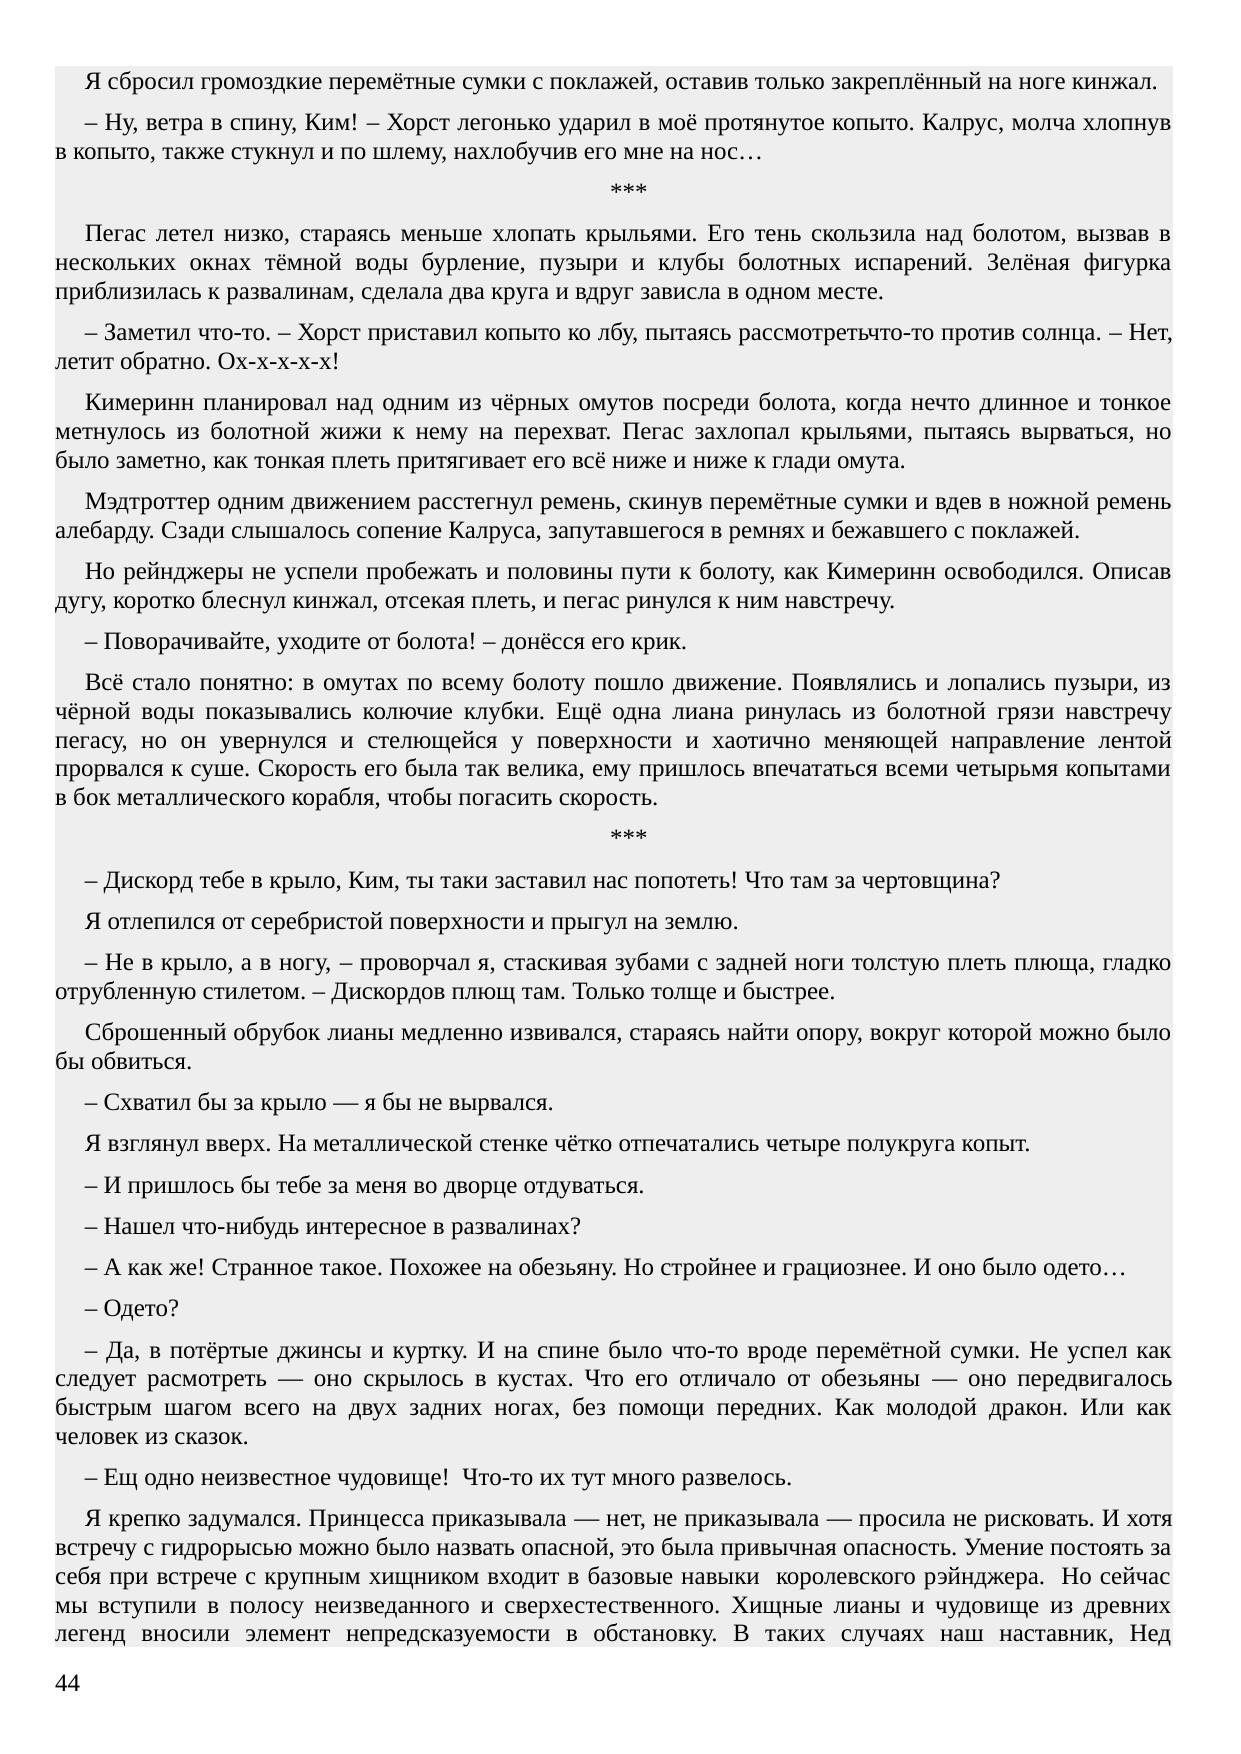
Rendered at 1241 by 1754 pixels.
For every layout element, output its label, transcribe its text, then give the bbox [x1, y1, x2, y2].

text – Ну, ветра в спину, Ким! – Хорст легонько ударил в моё протянутое копыто. Калрус, молча хлопнув в копыто, также стукнул и по шлему, нахлобучив его мне на нос… [55, 107, 1173, 165]
text Мэдтроттер одним движением расстегнул ремень, скинув перемётные сумки и вдев в ножной ремень алебарду. Сзади слышалось сопение Калруса, запутавшегося в ремнях и бежавшего с поклажей. [55, 486, 1173, 543]
text Но рейнджеры не успели пробежать и половины пути к болоту, как Кимеринн освободился. Описав дугу, коротко блеснул кинжал, отсекая плеть, и пегас ринулся к ним навстречу. [55, 556, 1173, 613]
text – Не в крыло, а в ногу, – проворчал я, стаскивая зубами с задней ноги толстую плеть плюща, гладко отрубленную стилетом. – Дискордов плющ там. Только толще и быстрее. [55, 947, 1173, 1005]
text *** [55, 823, 1173, 852]
text – Заметил что-то. – Хорст приставил копыто ко лбу, пытаясь рассмотретьчто-то против солнца. – Нет, летит обратно. Ох-х-х-х-х! [55, 317, 1173, 375]
text Я взглянул вверх. На металлической стенке чётко отпечатались четыре полукруга копыт. [55, 1128, 1173, 1157]
text *** [55, 177, 1173, 206]
text – Дискорд тебе в крыло, Ким, ты таки заставил нас попотеть! Что там за чертовщина? [55, 865, 1173, 893]
text – Схватил бы за крыло — я бы не вырвался. [55, 1087, 1173, 1116]
text Я отлепился от серебристой поверхности и прыгул на землю. [55, 906, 1173, 935]
text Сброшенный обрубок лианы медленно извивался, стараясь найти опору, вокруг которой можно было бы обвиться. [55, 1017, 1173, 1075]
text – Да, в потёртые джинсы и куртку. И на спине было что-то вроде перемётной сумки. Не успел как следует расмотреть — оно скрылось в кустах. Что его отличало от обезьяны — оно передвигалось быстрым шагом всего на двух задних ногах, без помощи передних. Как молодой дракон. Или как человек из сказок. [55, 1335, 1173, 1450]
text Всё стало понятно: в омутах по всему болоту пошло движение. Появлялись и лопались пузыри, из чёрной воды показывались колючие клубки. Ещё одна лиана ринулась из болотной грязи навстречу пегасу, но он увернулся и стелющейся у поверхности и хаотично меняющей направление лентой прорвался к суше. Скорость его была так велика, ему пришлось впечататься всеми четырьмя копытами в бок металлического корабля, чтобы погасить скорость. [55, 667, 1173, 811]
text – И пришлось бы тебе за меня во дворце отдуваться. [55, 1170, 1173, 1198]
text Я крепко задумался. Принцесса приказывала — нет, не приказывала — просила не рисковать. И хотя встречу с гидрорысью можно было назвать опасной, это была привычная опасность. Умение постоять за себя при встрече с крупным хищником входит в базовые навыки королевского рэйнджера. Но сейчас мы вступили в полосу неизведанного и сверхестественного. Хищные лианы и чудовище из древних легенд вносили элемент непредсказуемости в обстановку. В таких случаях наш наставник, Нед [55, 1503, 1173, 1647]
text – Нашел что-нибудь интересное в развалинах? [55, 1211, 1173, 1240]
text – Поворачивайте, уходите от болота! – донёсся его крик. [55, 626, 1173, 655]
text – Ещ одно неизвестное чудовище! Что-то их тут много развелось. [55, 1462, 1173, 1491]
text – А как же! Странное такое. Похожее на обезьяну. Но стройнее и грациознее. И оно было одето… [55, 1252, 1173, 1281]
text – Одето? [55, 1293, 1173, 1322]
text Пегас летел низко, стараясь меньше хлопать крыльями. Его тень скользила над болотом, вызвав в нескольких окнах тёмной воды бурление, пузыри и клубы болотных испарений. Зелёная фигурка приблизилась к развалинам, сделала два круга и вдруг зависла в одном месте. [55, 218, 1173, 305]
text Я сбросил громоздкие перемётные сумки с поклажей, оставив только закреплённый на ноге кинжал. [55, 66, 1173, 95]
text Кимеринн планировал над одним из чёрных омутов посреди болота, когда нечто длинное и тонкое метнулось из болотной жижи к нему на перехват. Пегас захлопал крыльями, пытаясь вырваться, но было заметно, как тонкая плеть притягивает его всё ниже и ниже к глади омута. [55, 387, 1173, 473]
